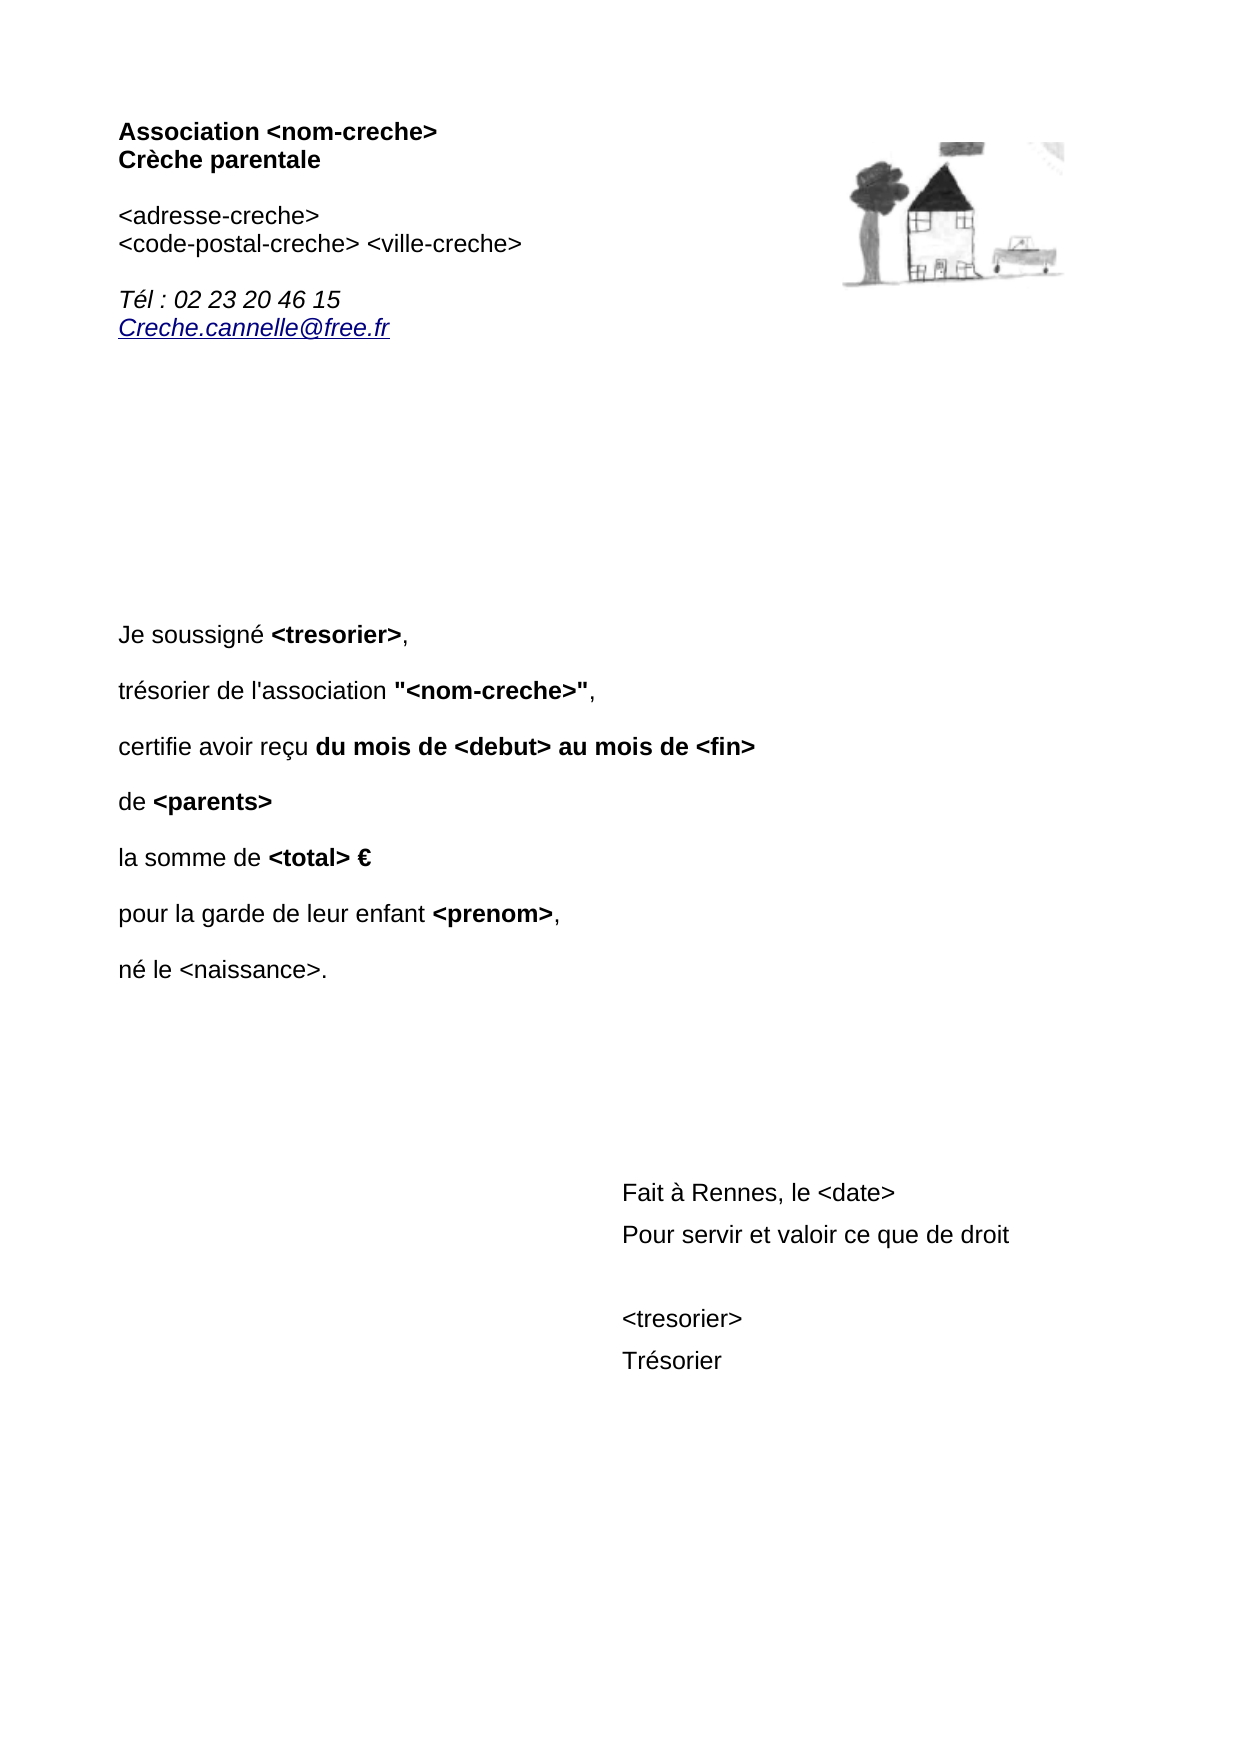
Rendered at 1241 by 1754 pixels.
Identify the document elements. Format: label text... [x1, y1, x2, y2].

text Association <nom-creche> [118, 118, 1122, 146]
text trésorier de l'association "<nom-creche>", [118, 676, 1122, 704]
text Tél : 02 23 20 46 15 [118, 286, 1122, 313]
text Trésorier [118, 1346, 1122, 1374]
text Creche.cannelle@free.fr [118, 313, 1122, 341]
text <code-postal-creche> <ville-creche> [118, 230, 842, 258]
text Pour servir et valoir ce que de droit [118, 1221, 1122, 1249]
text [1102, 202, 1122, 230]
text Je soussigné <tresorier>, [118, 621, 1122, 648]
text pour la garde de leur enfant <prenom>, [118, 900, 1122, 928]
text né le <naissance>. [118, 956, 1122, 983]
text certifie avoir reçu du mois de <debut> au mois de <fin> [118, 732, 1122, 760]
text [1102, 146, 1122, 174]
text la somme de <total> € [118, 844, 1122, 872]
text <tresorier> [118, 1304, 1122, 1332]
picture [842, 142, 1102, 300]
text Fait à Rennes, le <date> [118, 1179, 1122, 1207]
text <adresse-creche> [118, 202, 842, 230]
text de <parents> [118, 788, 1122, 816]
text Crèche parentale [118, 146, 842, 174]
